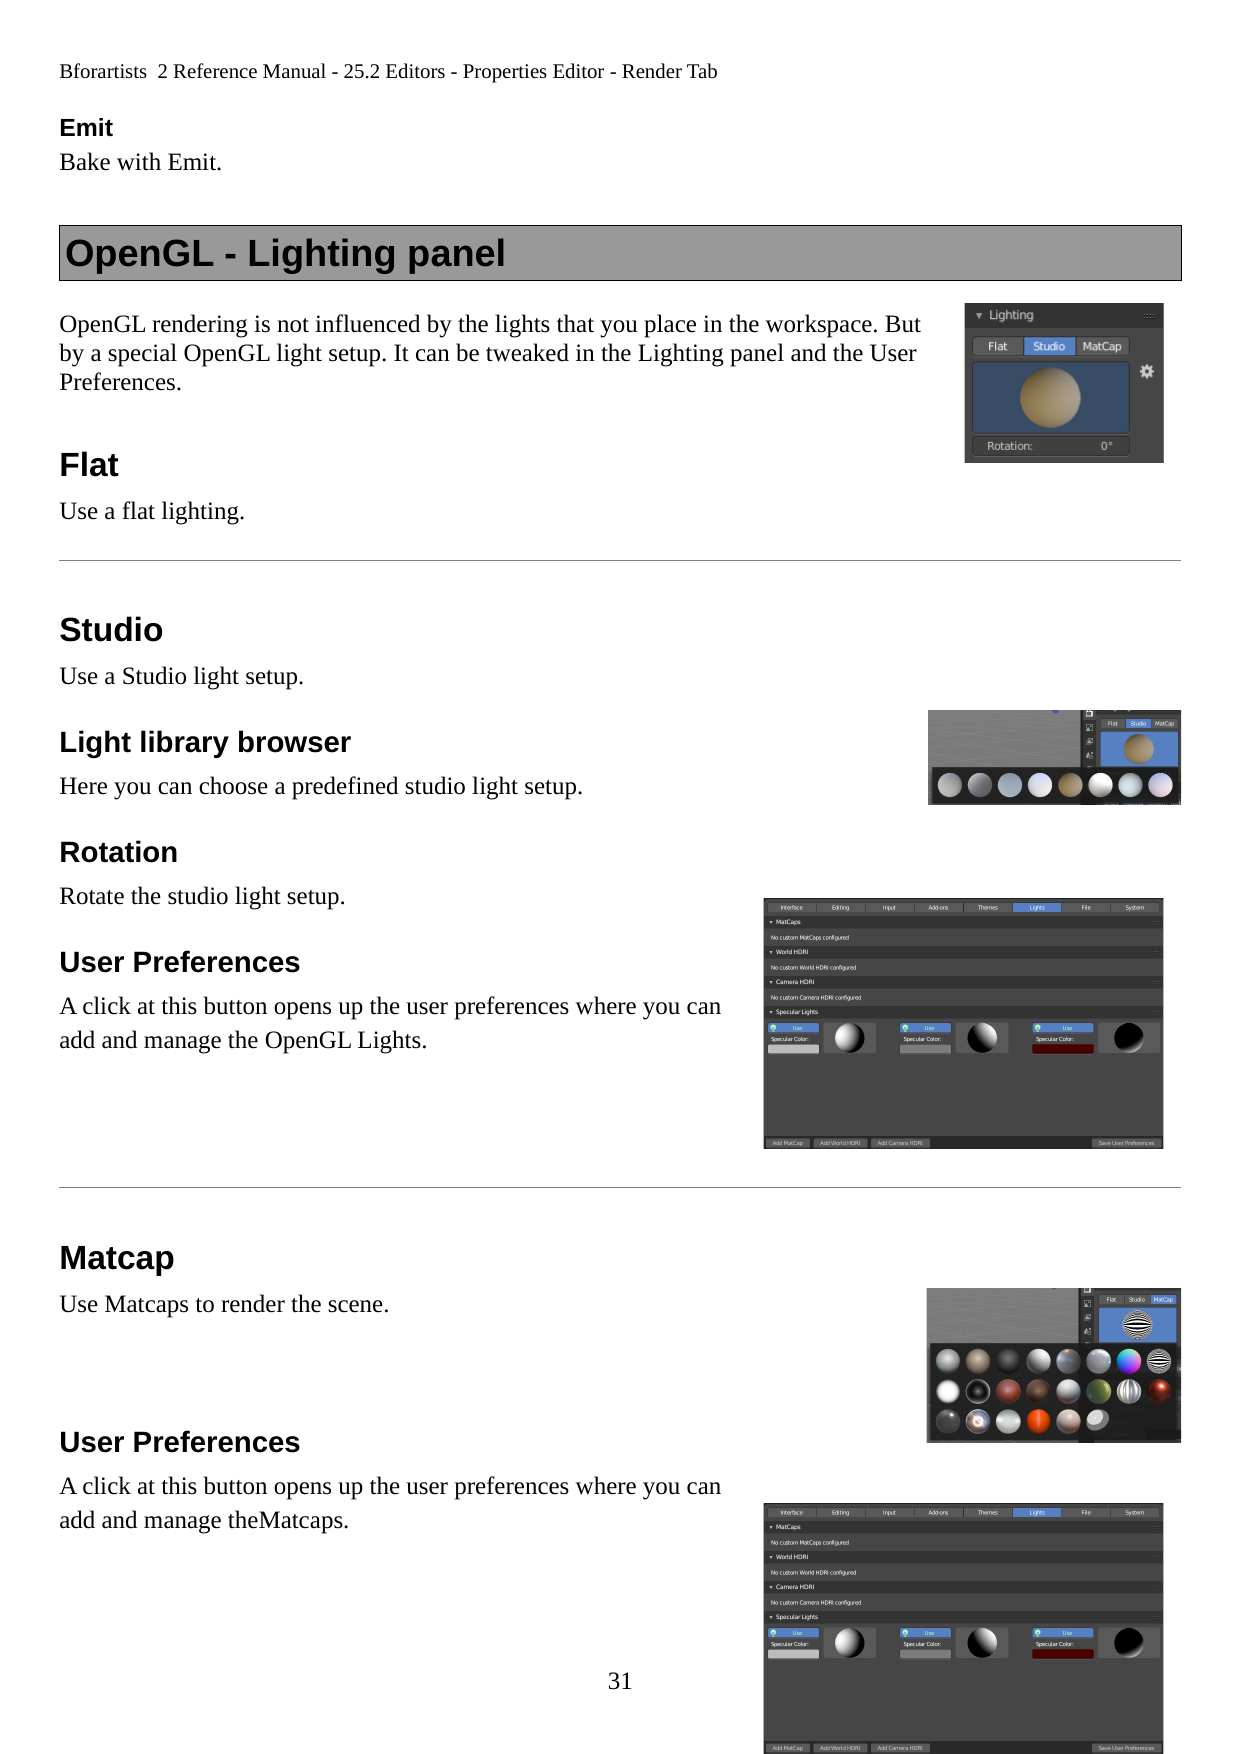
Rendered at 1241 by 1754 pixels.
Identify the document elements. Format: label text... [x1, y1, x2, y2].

subtitle Rotation [59, 835, 1181, 869]
picture [928, 710, 1182, 805]
text Use Matcaps to render the scene. [59, 1289, 926, 1318]
subtitle Matcap [59, 1238, 1181, 1276]
text Bake with Emit. [59, 147, 1181, 176]
table_header OpenGL - Lighting panel [60, 226, 1181, 280]
subtitle Studio [59, 610, 1181, 649]
subtitle User Preferences [59, 1424, 1181, 1458]
text A click at this button opens up the user preferences where you can add and manage the OpenGL Lights. [59, 991, 763, 1054]
subtitle Emit [59, 113, 1181, 141]
text Use a Studio light setup. [59, 661, 1181, 690]
text A click at this button opens up the user preferences where you can add and manage theMatcaps. [59, 1471, 1181, 1534]
picture [926, 1288, 1182, 1443]
subtitle Light library browser [59, 725, 928, 759]
text Use a flat lighting. [59, 496, 1181, 525]
text Rotate the studio light setup. [59, 881, 1181, 910]
subtitle User Preferences [59, 945, 763, 979]
picture [964, 303, 1164, 463]
picture [763, 1503, 1164, 1754]
text OpenGL rendering is not influenced by the lights that you place in the workspace. But by a special OpenGL light setup. It can be tweaked in the Lighting panel and the User Preferences. [59, 309, 964, 396]
text Here you can choose a predefined studio light setup. [59, 771, 928, 800]
subtitle Flat [59, 445, 1181, 484]
picture [763, 898, 1164, 1149]
subtitle [1164, 945, 1181, 979]
